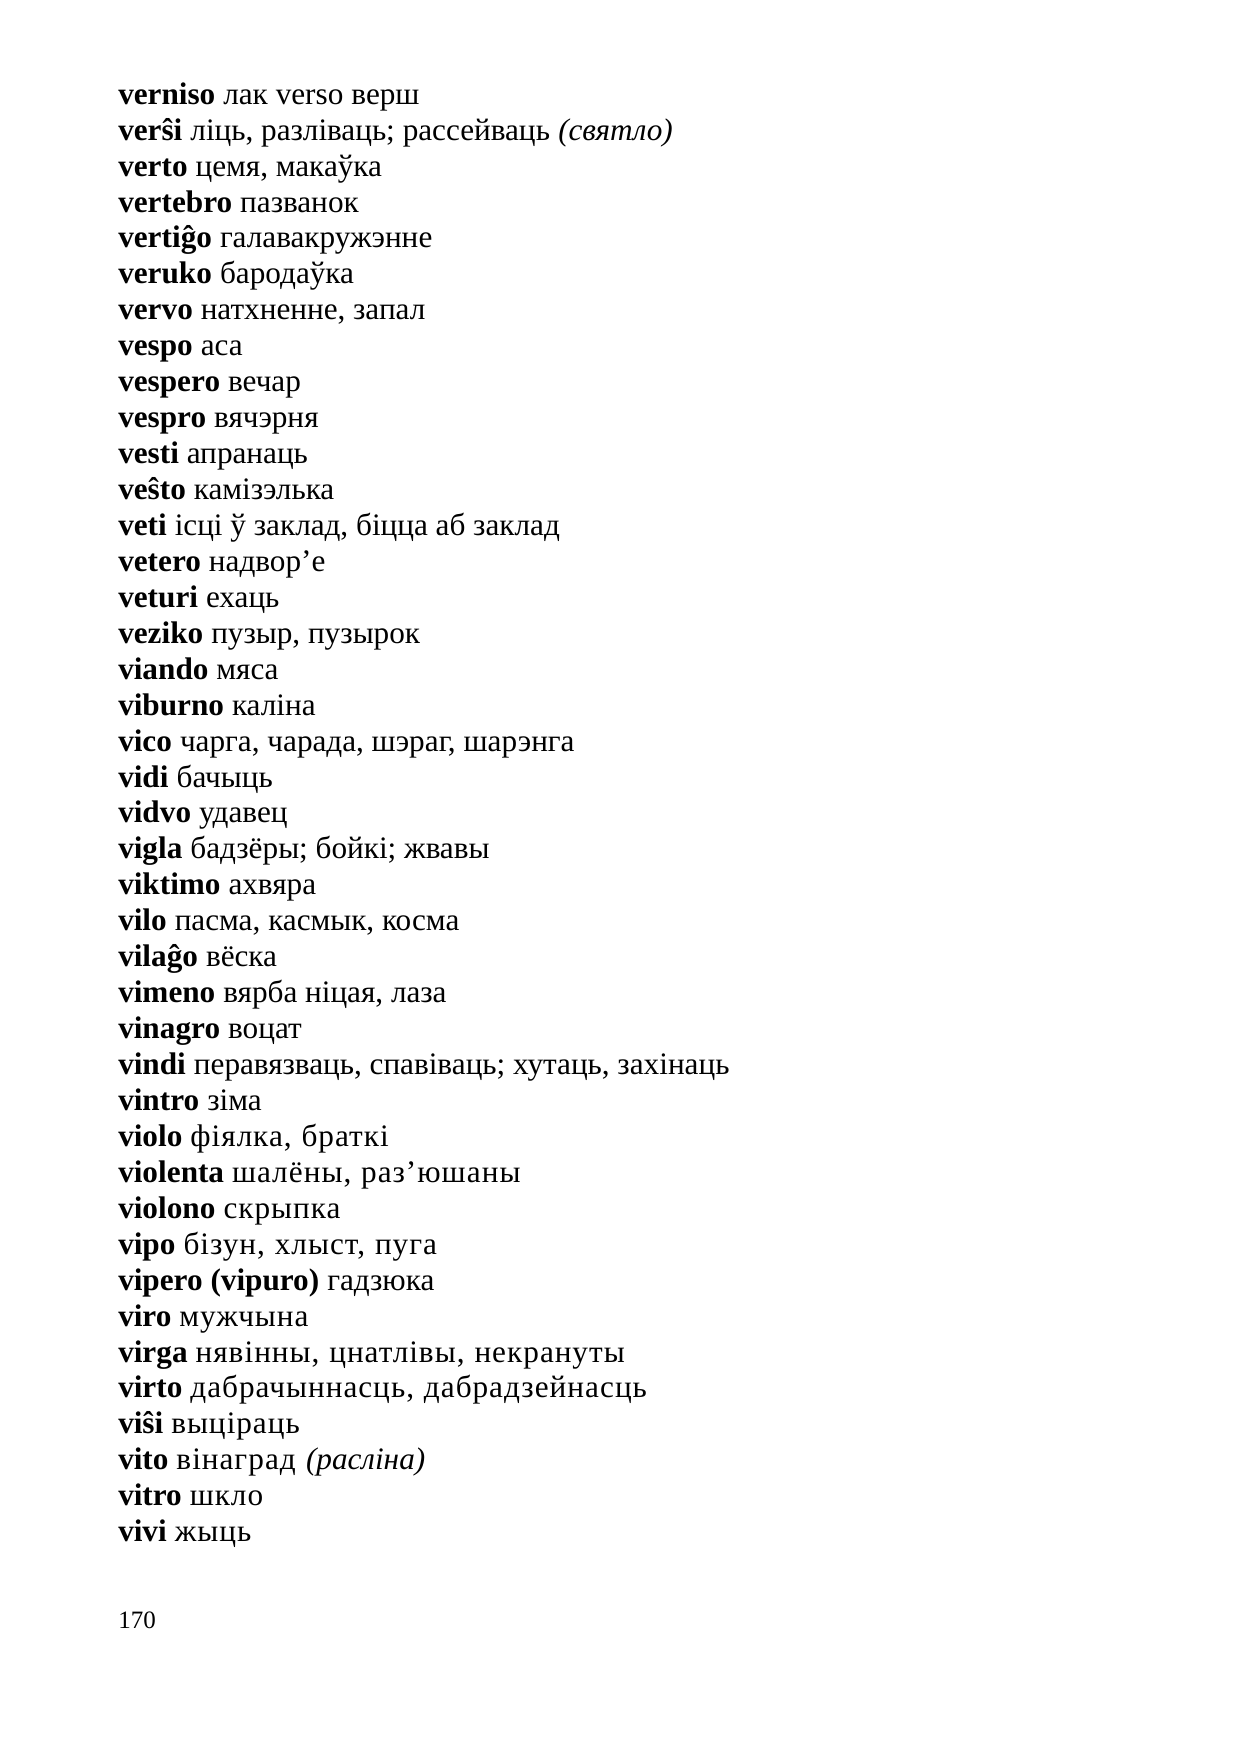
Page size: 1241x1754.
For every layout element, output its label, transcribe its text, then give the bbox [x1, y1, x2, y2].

text vivi жыць [118, 1512, 1123, 1548]
text veruko бародаўка [118, 255, 1123, 291]
text viando мяса [118, 650, 1123, 686]
text veŝto камізэлька [118, 470, 1123, 506]
text vitro шкло [118, 1477, 1123, 1512]
text violo фіялка, браткі [118, 1117, 1123, 1153]
text vidvo удавец [118, 794, 1123, 830]
text vilo пасма, касмык, косма [118, 902, 1123, 937]
text vimeno вярба ніцая, лаза [118, 973, 1123, 1009]
text virga нявінны, цнатлівы, некрануты [118, 1333, 1123, 1369]
text violono скрыпка [118, 1189, 1123, 1225]
text viro мужчына [118, 1297, 1123, 1333]
text verŝi ліць, разліваць; рассейваць (святло) [118, 111, 1123, 147]
text virto дабрачыннасць, дабрадзейнасць [118, 1369, 1123, 1405]
text vertiĝo галавакружэнне [118, 219, 1123, 255]
text vipero (vipuro) гадзюка [118, 1261, 1123, 1297]
text violenta шалёны, раз’юшаны [118, 1153, 1123, 1189]
text vetero надвор’е [118, 542, 1123, 578]
text veziko пузыр, пузырок [118, 614, 1123, 650]
text vespero вечар [118, 362, 1123, 398]
text viŝi выціраць [118, 1405, 1123, 1441]
text veturi ехаць [118, 578, 1123, 614]
text vespro вячэрня [118, 398, 1123, 434]
text vervo натхненне, запал [118, 291, 1123, 327]
text vidi бачыць [118, 758, 1123, 794]
text veti ісці ў заклад, біцца аб заклад [118, 506, 1123, 542]
text vito вінаград (расліна) [118, 1441, 1123, 1477]
text vilaĝo вёска [118, 937, 1123, 973]
text vigla бадзёры; бойкі; жвавы [118, 830, 1123, 866]
text vespo аса [118, 327, 1123, 362]
text verniso лак verso верш [118, 75, 1123, 111]
text vesti апранаць [118, 434, 1123, 470]
text vindi перавязваць, спавіваць; хутаць, захінаць [118, 1045, 1123, 1081]
text vico чарга, чарада, шэраг, шарэнга [118, 722, 1123, 758]
text vipo бізун, хлыст, пуга [118, 1225, 1123, 1261]
text vertebro пазванок [118, 183, 1123, 219]
text vinagro воцат [118, 1009, 1123, 1045]
text vintro зіма [118, 1081, 1123, 1117]
text viktimo ахвяра [118, 866, 1123, 902]
text verto цемя, макаўка [118, 147, 1123, 183]
text viburno каліна [118, 686, 1123, 722]
